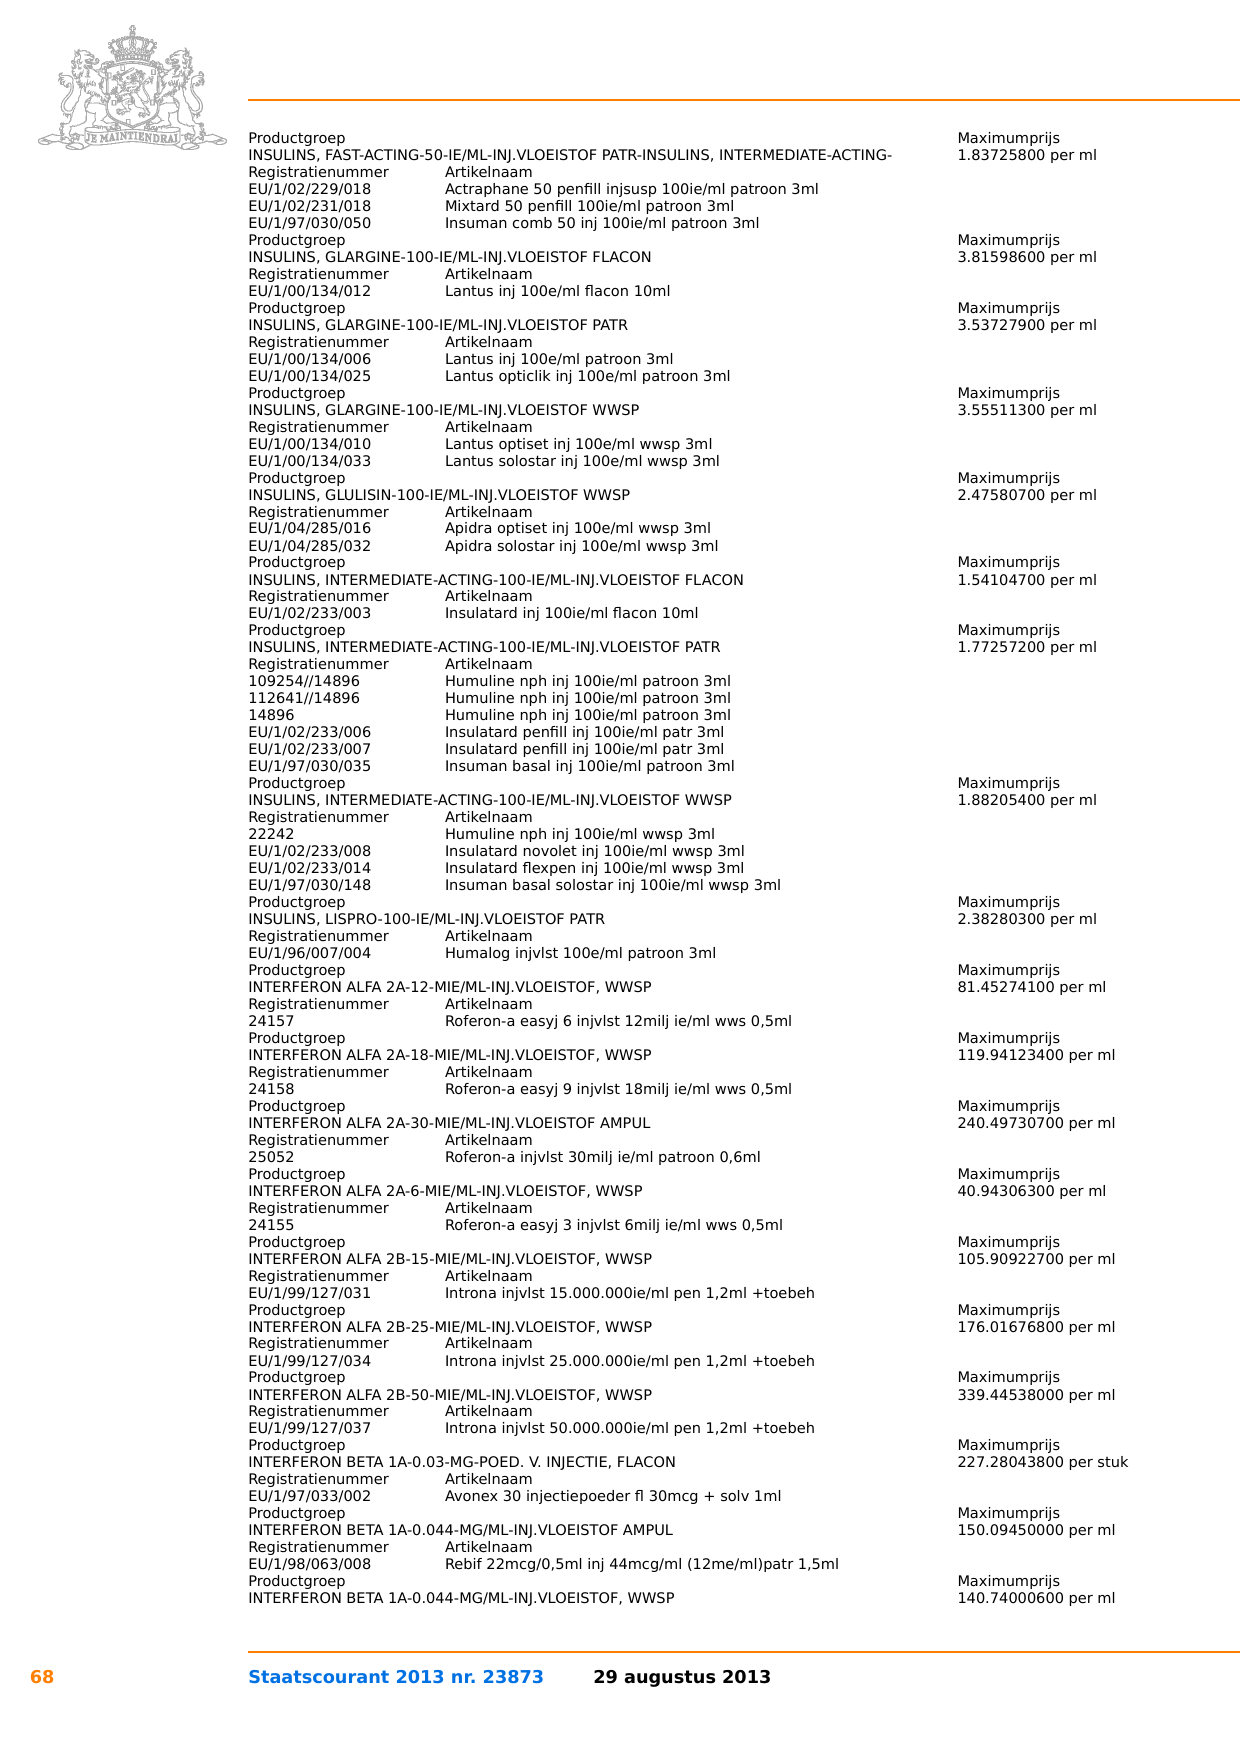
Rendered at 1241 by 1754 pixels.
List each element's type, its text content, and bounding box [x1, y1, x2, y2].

table_cell INSULINS, FAST-ACTING-50-IE/ML-INJ.VLOEISTOF PATR-INSULINS, INTERMEDIATE-ACTING- [248, 147, 951, 164]
table_cell 150.09450000 per ml [951, 1522, 1163, 1539]
table_cell [951, 504, 1163, 520]
table_cell [951, 283, 1163, 300]
table_cell Registratienummer [248, 164, 439, 181]
table_cell 1.77257200 per ml [951, 639, 1163, 656]
table_cell 240.49730700 per ml [951, 1115, 1163, 1132]
table_cell 2.38280300 per ml [951, 911, 1163, 928]
table_cell Artikelnaam [439, 1064, 951, 1081]
table_cell 3.55511300 per ml [951, 402, 1163, 418]
table_cell 3.81598600 per ml [951, 249, 1163, 266]
table_cell Rebif 22mcg/0,5ml inj 44mcg/ml (12me/ml)patr 1,5ml [439, 1556, 951, 1573]
table_cell [951, 656, 1163, 673]
table_cell 112641//14896 [248, 690, 439, 707]
table_cell [951, 1335, 1163, 1352]
table_cell EU/1/02/233/014 [248, 860, 439, 877]
table_cell Maximumprijs [951, 470, 1163, 486]
table_cell Productgroep [248, 894, 439, 911]
table_cell EU/1/02/233/008 [248, 843, 439, 860]
table_cell INTERFERON ALFA 2A-18-MIE/ML-INJ.VLOEISTOF, WWSP [248, 1047, 951, 1064]
table_cell Insulatard novolet inj 100ie/ml wwsp 3ml [439, 843, 951, 860]
table_cell Maximumprijs [951, 232, 1163, 249]
table_cell [951, 1217, 1163, 1233]
table_cell Roferon-a easyj 3 injvlst 6milj ie/ml wws 0,5ml [439, 1217, 951, 1233]
table_cell Artikelnaam [439, 928, 951, 945]
table_cell Humalog injvlst 100e/ml patroon 3ml [439, 945, 951, 962]
table_cell [951, 215, 1163, 232]
table_cell Productgroep [248, 1437, 439, 1454]
table_cell 109254//14896 [248, 673, 439, 690]
table_cell Productgroep [248, 300, 439, 317]
table_cell [951, 1471, 1163, 1488]
table_cell Productgroep [248, 1369, 439, 1386]
table_cell Lantus optiset inj 100e/ml wwsp 3ml [439, 436, 951, 452]
table_cell Apidra optiset inj 100e/ml wwsp 3ml [439, 520, 951, 537]
table_cell Registratienummer [248, 334, 439, 351]
table_cell 22242 [248, 826, 439, 843]
table_cell [951, 605, 1163, 622]
table_cell Registratienummer [248, 1132, 439, 1149]
table_cell [951, 945, 1163, 962]
table_cell Productgroep [248, 1166, 439, 1183]
table_cell [951, 690, 1163, 707]
table_cell INTERFERON BETA 1A-0.044-MG/ML-INJ.VLOEISTOF, WWSP [248, 1590, 951, 1607]
table_cell 24155 [248, 1217, 439, 1233]
table_cell 339.44538000 per ml [951, 1386, 1163, 1403]
table_cell 1.83725800 per ml [951, 147, 1163, 164]
table_cell [951, 1013, 1163, 1030]
table_cell Avonex 30 injectiepoeder fl 30mcg + solv 1ml [439, 1488, 951, 1505]
table_cell [951, 1149, 1163, 1166]
table_cell Artikelnaam [439, 1268, 951, 1284]
table_cell Productgroep [248, 1505, 439, 1522]
table_cell Maximumprijs [951, 1030, 1163, 1047]
table_cell [439, 962, 951, 979]
table_cell Artikelnaam [439, 504, 951, 520]
table_cell [951, 877, 1163, 894]
table_cell INSULINS, GLARGINE-100-IE/ML-INJ.VLOEISTOF FLACON [248, 249, 951, 266]
table_cell INTERFERON ALFA 2B-15-MIE/ML-INJ.VLOEISTOF, WWSP [248, 1251, 951, 1267]
table_cell Humuline nph inj 100ie/ml patroon 3ml [439, 690, 951, 707]
table_cell [439, 470, 951, 486]
table_cell Productgroep [248, 1573, 439, 1590]
table_cell Productgroep [248, 130, 439, 147]
table_cell INTERFERON ALFA 2B-25-MIE/ML-INJ.VLOEISTOF, WWSP [248, 1319, 951, 1335]
table_cell Productgroep [248, 232, 439, 249]
table_cell [951, 198, 1163, 215]
table_cell EU/1/02/233/006 [248, 724, 439, 741]
table_cell Productgroep [248, 1301, 439, 1318]
table_cell Registratienummer [248, 1539, 439, 1556]
table_cell Registratienummer [248, 1200, 439, 1217]
table_cell Maximumprijs [951, 962, 1163, 979]
table_cell 24158 [248, 1081, 439, 1098]
table_cell Productgroep [248, 554, 439, 571]
table_cell [439, 300, 951, 317]
table_cell Insuman basal inj 100ie/ml patroon 3ml [439, 758, 951, 775]
table_cell INSULINS, GLARGINE-100-IE/ML-INJ.VLOEISTOF WWSP [248, 402, 951, 418]
table_cell [951, 1353, 1163, 1369]
table_cell [951, 1420, 1163, 1437]
table_cell Artikelnaam [439, 419, 951, 436]
table_cell [951, 826, 1163, 843]
table_cell Registratienummer [248, 996, 439, 1013]
table_cell 40.94306300 per ml [951, 1183, 1163, 1199]
table_cell Maximumprijs [951, 622, 1163, 639]
table_cell Introna injvlst 25.000.000ie/ml pen 1,2ml +toebeh [439, 1353, 951, 1369]
table_cell Registratienummer [248, 928, 439, 945]
table_cell Humuline nph inj 100ie/ml wwsp 3ml [439, 826, 951, 843]
table_cell EU/1/99/127/037 [248, 1420, 439, 1437]
table_cell Insulatard inj 100ie/ml flacon 10ml [439, 605, 951, 622]
table_cell Maximumprijs [951, 1573, 1163, 1590]
table_cell Maximumprijs [951, 1098, 1163, 1115]
table_cell [951, 860, 1163, 877]
table_cell Maximumprijs [951, 1166, 1163, 1183]
table_cell Lantus inj 100e/ml flacon 10ml [439, 283, 951, 300]
table_cell EU/1/97/030/050 [248, 215, 439, 232]
table_cell Maximumprijs [951, 894, 1163, 911]
table_cell EU/1/99/127/034 [248, 1353, 439, 1369]
table_cell [439, 1573, 951, 1590]
table_cell 1.88205400 per ml [951, 792, 1163, 809]
table_cell Registratienummer [248, 419, 439, 436]
table_cell [951, 181, 1163, 198]
table_cell Registratienummer [248, 266, 439, 283]
table_cell Artikelnaam [439, 1403, 951, 1420]
table_cell [439, 775, 951, 792]
table_cell Actraphane 50 penfill injsusp 100ie/ml patroon 3ml [439, 181, 951, 198]
table_cell Maximumprijs [951, 554, 1163, 571]
table_cell Registratienummer [248, 809, 439, 826]
table_cell EU/1/97/033/002 [248, 1488, 439, 1505]
table_cell 105.90922700 per ml [951, 1251, 1163, 1267]
table_cell [951, 1488, 1163, 1505]
table_cell INSULINS, INTERMEDIATE-ACTING-100-IE/ML-INJ.VLOEISTOF WWSP [248, 792, 951, 809]
table_cell [951, 1403, 1163, 1420]
table_cell [951, 707, 1163, 724]
table_cell Artikelnaam [439, 656, 951, 673]
table_cell [951, 1064, 1163, 1081]
table_cell [951, 1132, 1163, 1149]
table_cell [951, 673, 1163, 690]
table_cell [951, 1268, 1163, 1284]
table_cell Productgroep [248, 1098, 439, 1115]
table_cell Introna injvlst 50.000.000ie/ml pen 1,2ml +toebeh [439, 1420, 951, 1437]
table_cell 2.47580700 per ml [951, 486, 1163, 503]
table_cell [951, 1285, 1163, 1301]
table_cell 81.45274100 per ml [951, 979, 1163, 996]
table_cell EU/1/99/127/031 [248, 1285, 439, 1301]
table_cell [951, 164, 1163, 181]
table_cell 227.28043800 per stuk [951, 1454, 1163, 1471]
table_cell Insulatard flexpen inj 100ie/ml wwsp 3ml [439, 860, 951, 877]
table_cell [951, 724, 1163, 741]
table_cell INTERFERON BETA 1A-0.03-MG-POED. V. INJECTIE, FLACON [248, 1454, 951, 1471]
table_cell Productgroep [248, 1234, 439, 1251]
table_cell Productgroep [248, 962, 439, 979]
table_cell EU/1/02/233/007 [248, 741, 439, 758]
table_cell Artikelnaam [439, 334, 951, 351]
table_cell 140.74000600 per ml [951, 1590, 1163, 1607]
table_cell Insuman basal solostar inj 100ie/ml wwsp 3ml [439, 877, 951, 894]
table_cell [951, 520, 1163, 537]
table_cell Maximumprijs [951, 1369, 1163, 1386]
table_cell [439, 1030, 951, 1047]
table_cell Artikelnaam [439, 809, 951, 826]
table_cell Maximumprijs [951, 1301, 1163, 1318]
table_cell Productgroep [248, 1030, 439, 1047]
table_cell Registratienummer [248, 656, 439, 673]
table_cell 24157 [248, 1013, 439, 1030]
table_cell Registratienummer [248, 1064, 439, 1081]
table_cell Maximumprijs [951, 1437, 1163, 1454]
table_cell [951, 588, 1163, 605]
table_cell [951, 1539, 1163, 1556]
table_cell [951, 419, 1163, 436]
table_cell [951, 266, 1163, 283]
table_cell EU/1/00/134/010 [248, 436, 439, 452]
table_cell 119.94123400 per ml [951, 1047, 1163, 1064]
table_cell Maximumprijs [951, 1234, 1163, 1251]
table_cell EU/1/98/063/008 [248, 1556, 439, 1573]
table_cell Registratienummer [248, 1268, 439, 1284]
table_cell 3.53727900 per ml [951, 317, 1163, 334]
table_cell Artikelnaam [439, 1539, 951, 1556]
table_cell INTERFERON ALFA 2A-30-MIE/ML-INJ.VLOEISTOF AMPUL [248, 1115, 951, 1132]
table_cell Humuline nph inj 100ie/ml patroon 3ml [439, 707, 951, 724]
table_cell Artikelnaam [439, 1200, 951, 1217]
table_cell [439, 1301, 951, 1318]
table_cell Roferon-a easyj 9 injvlst 18milj ie/ml wws 0,5ml [439, 1081, 951, 1098]
table_cell [439, 1505, 951, 1522]
table_cell Insulatard penfill inj 100ie/ml patr 3ml [439, 724, 951, 741]
table_cell [951, 334, 1163, 351]
table_cell Humuline nph inj 100ie/ml patroon 3ml [439, 673, 951, 690]
table_cell INSULINS, INTERMEDIATE-ACTING-100-IE/ML-INJ.VLOEISTOF FLACON [248, 571, 951, 588]
table_cell Artikelnaam [439, 1132, 951, 1149]
table_cell Mixtard 50 penfill 100ie/ml patroon 3ml [439, 198, 951, 215]
table_cell Artikelnaam [439, 1471, 951, 1488]
table_cell [439, 130, 951, 147]
table_cell [951, 351, 1163, 368]
picture [38, 25, 227, 150]
table_cell Maximumprijs [951, 1505, 1163, 1522]
table_cell EU/1/02/233/003 [248, 605, 439, 622]
table_cell EU/1/02/231/018 [248, 198, 439, 215]
table_cell EU/1/00/134/033 [248, 453, 439, 469]
table_cell Productgroep [248, 622, 439, 639]
table_cell INTERFERON BETA 1A-0.044-MG/ML-INJ.VLOEISTOF AMPUL [248, 1522, 951, 1539]
table_cell Artikelnaam [439, 996, 951, 1013]
table_cell EU/1/04/285/032 [248, 538, 439, 554]
table_cell [951, 1081, 1163, 1098]
table_cell [951, 368, 1163, 384]
table_cell Registratienummer [248, 588, 439, 605]
table_cell Insuman comb 50 inj 100ie/ml patroon 3ml [439, 215, 951, 232]
table_cell Productgroep [248, 385, 439, 402]
table_cell Apidra solostar inj 100e/ml wwsp 3ml [439, 538, 951, 554]
table_cell 1.54104700 per ml [951, 571, 1163, 588]
table_cell [951, 809, 1163, 826]
table_cell Lantus inj 100e/ml patroon 3ml [439, 351, 951, 368]
table_cell [951, 843, 1163, 860]
table_cell Maximumprijs [951, 385, 1163, 402]
table_cell [439, 232, 951, 249]
table_cell [439, 622, 951, 639]
table_cell INSULINS, GLARGINE-100-IE/ML-INJ.VLOEISTOF PATR [248, 317, 951, 334]
table_cell INSULINS, LISPRO-100-IE/ML-INJ.VLOEISTOF PATR [248, 911, 951, 928]
table_cell EU/1/00/134/025 [248, 368, 439, 384]
table_cell Artikelnaam [439, 266, 951, 283]
table_cell [439, 1166, 951, 1183]
table_cell Productgroep [248, 470, 439, 486]
table_cell Lantus opticlik inj 100e/ml patroon 3ml [439, 368, 951, 384]
table_cell EU/1/04/285/016 [248, 520, 439, 537]
table_cell 25052 [248, 1149, 439, 1166]
table_cell INTERFERON ALFA 2A-6-MIE/ML-INJ.VLOEISTOF, WWSP [248, 1183, 951, 1199]
table_cell EU/1/02/229/018 [248, 181, 439, 198]
table_cell INTERFERON ALFA 2B-50-MIE/ML-INJ.VLOEISTOF, WWSP [248, 1386, 951, 1403]
table_cell [951, 436, 1163, 452]
table_cell Registratienummer [248, 1403, 439, 1420]
table_cell Registratienummer [248, 1335, 439, 1352]
table_cell Artikelnaam [439, 164, 951, 181]
table_cell [951, 996, 1163, 1013]
table_cell Maximumprijs [951, 130, 1163, 147]
table_cell [951, 1556, 1163, 1573]
table_cell 176.01676800 per ml [951, 1319, 1163, 1335]
table_cell [439, 894, 951, 911]
table_cell [439, 1098, 951, 1115]
table_cell [439, 554, 951, 571]
table_cell [951, 928, 1163, 945]
table_cell Registratienummer [248, 1471, 439, 1488]
table_cell EU/1/97/030/035 [248, 758, 439, 775]
table_cell [439, 1369, 951, 1386]
table_cell Roferon-a injvlst 30milj ie/ml patroon 0,6ml [439, 1149, 951, 1166]
table_cell INTERFERON ALFA 2A-12-MIE/ML-INJ.VLOEISTOF, WWSP [248, 979, 951, 996]
table_cell [951, 758, 1163, 775]
table_cell Registratienummer [248, 504, 439, 520]
table_cell [951, 1200, 1163, 1217]
table_cell EU/1/00/134/006 [248, 351, 439, 368]
table_cell [439, 1437, 951, 1454]
table_cell 14896 [248, 707, 439, 724]
table_cell Insulatard penfill inj 100ie/ml patr 3ml [439, 741, 951, 758]
table_cell [439, 1234, 951, 1251]
table_cell Productgroep [248, 775, 439, 792]
table_cell Artikelnaam [439, 588, 951, 605]
table_cell INSULINS, INTERMEDIATE-ACTING-100-IE/ML-INJ.VLOEISTOF PATR [248, 639, 951, 656]
table_cell Maximumprijs [951, 300, 1163, 317]
table_cell INSULINS, GLULISIN-100-IE/ML-INJ.VLOEISTOF WWSP [248, 486, 951, 503]
table_cell [951, 453, 1163, 469]
table_cell Maximumprijs [951, 775, 1163, 792]
table_cell EU/1/97/030/148 [248, 877, 439, 894]
table_cell [951, 538, 1163, 554]
table_cell Lantus solostar inj 100e/ml wwsp 3ml [439, 453, 951, 469]
table_cell Artikelnaam [439, 1335, 951, 1352]
table_cell Roferon-a easyj 6 injvlst 12milj ie/ml wws 0,5ml [439, 1013, 951, 1030]
table_cell [439, 385, 951, 402]
table_cell EU/1/96/007/004 [248, 945, 439, 962]
table_cell [951, 741, 1163, 758]
table_cell EU/1/00/134/012 [248, 283, 439, 300]
table_cell Introna injvlst 15.000.000ie/ml pen 1,2ml +toebeh [439, 1285, 951, 1301]
